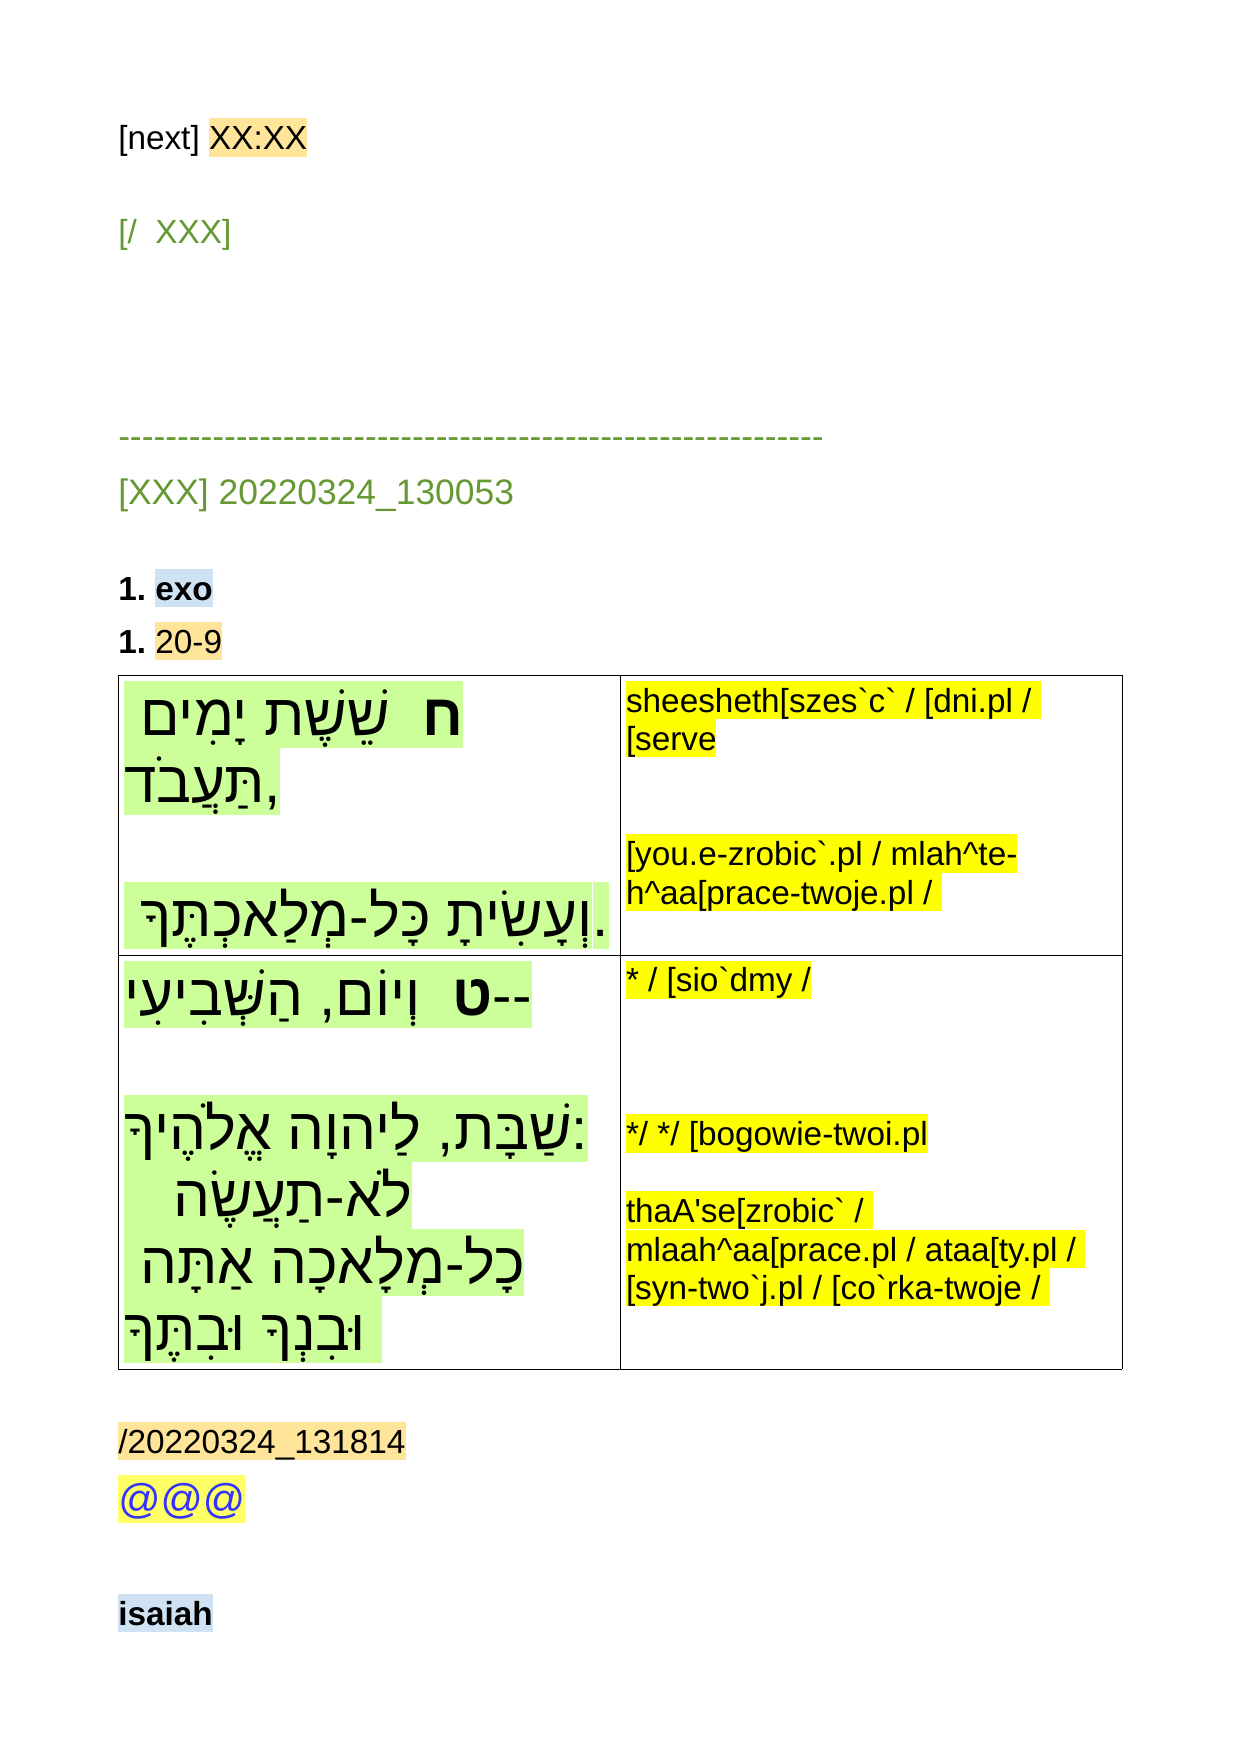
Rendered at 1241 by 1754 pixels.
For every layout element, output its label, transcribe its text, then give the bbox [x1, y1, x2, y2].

text [next] XX:XX [118, 118, 1122, 157]
table_cell * / [sio`dmy / */ */ [bogowie-twoi.pl thaA'se[zrobic` / mlaah^aa[prace.pl / ataa[ty.pl / [syn-two`j.pl / [co`rka-twoje / [621, 956, 1122, 1369]
table_header ח שֵׁשֶׁת יָמִים תַּעֲבֹד, וְעָשִׂיתָ כָּל-מְלַאכְתֶּךָ. [119, 676, 620, 955]
text ------------------------------------------------------------ [118, 415, 1122, 456]
text 1. exo [118, 569, 1122, 607]
text /20220324_131814 [118, 1422, 1122, 1460]
text [XXX] 20220324_130053 [118, 471, 1122, 512]
text 1. 20-9 [118, 622, 1122, 660]
text @@@ [118, 1475, 1122, 1523]
table_header sheesheth[szes`c` / [dni.pl / [serve [you.e-zrobic`.pl / mlah^te-h^aa[prace-twoje.pl / [621, 676, 1122, 955]
table_cell ט וְיוֹם, הַשְּׁבִיעִי-- שַׁבָּת, לַיהוָה אֱלֹהֶיךָ: לֹא-תַעֲשֶׂה כָל-מְלָאכָה אַתָּה וּבִנְךָ וּבִתֶּךָ [119, 956, 620, 1369]
text [/ XXX] [118, 212, 1122, 251]
text isaiah [118, 1594, 1122, 1632]
